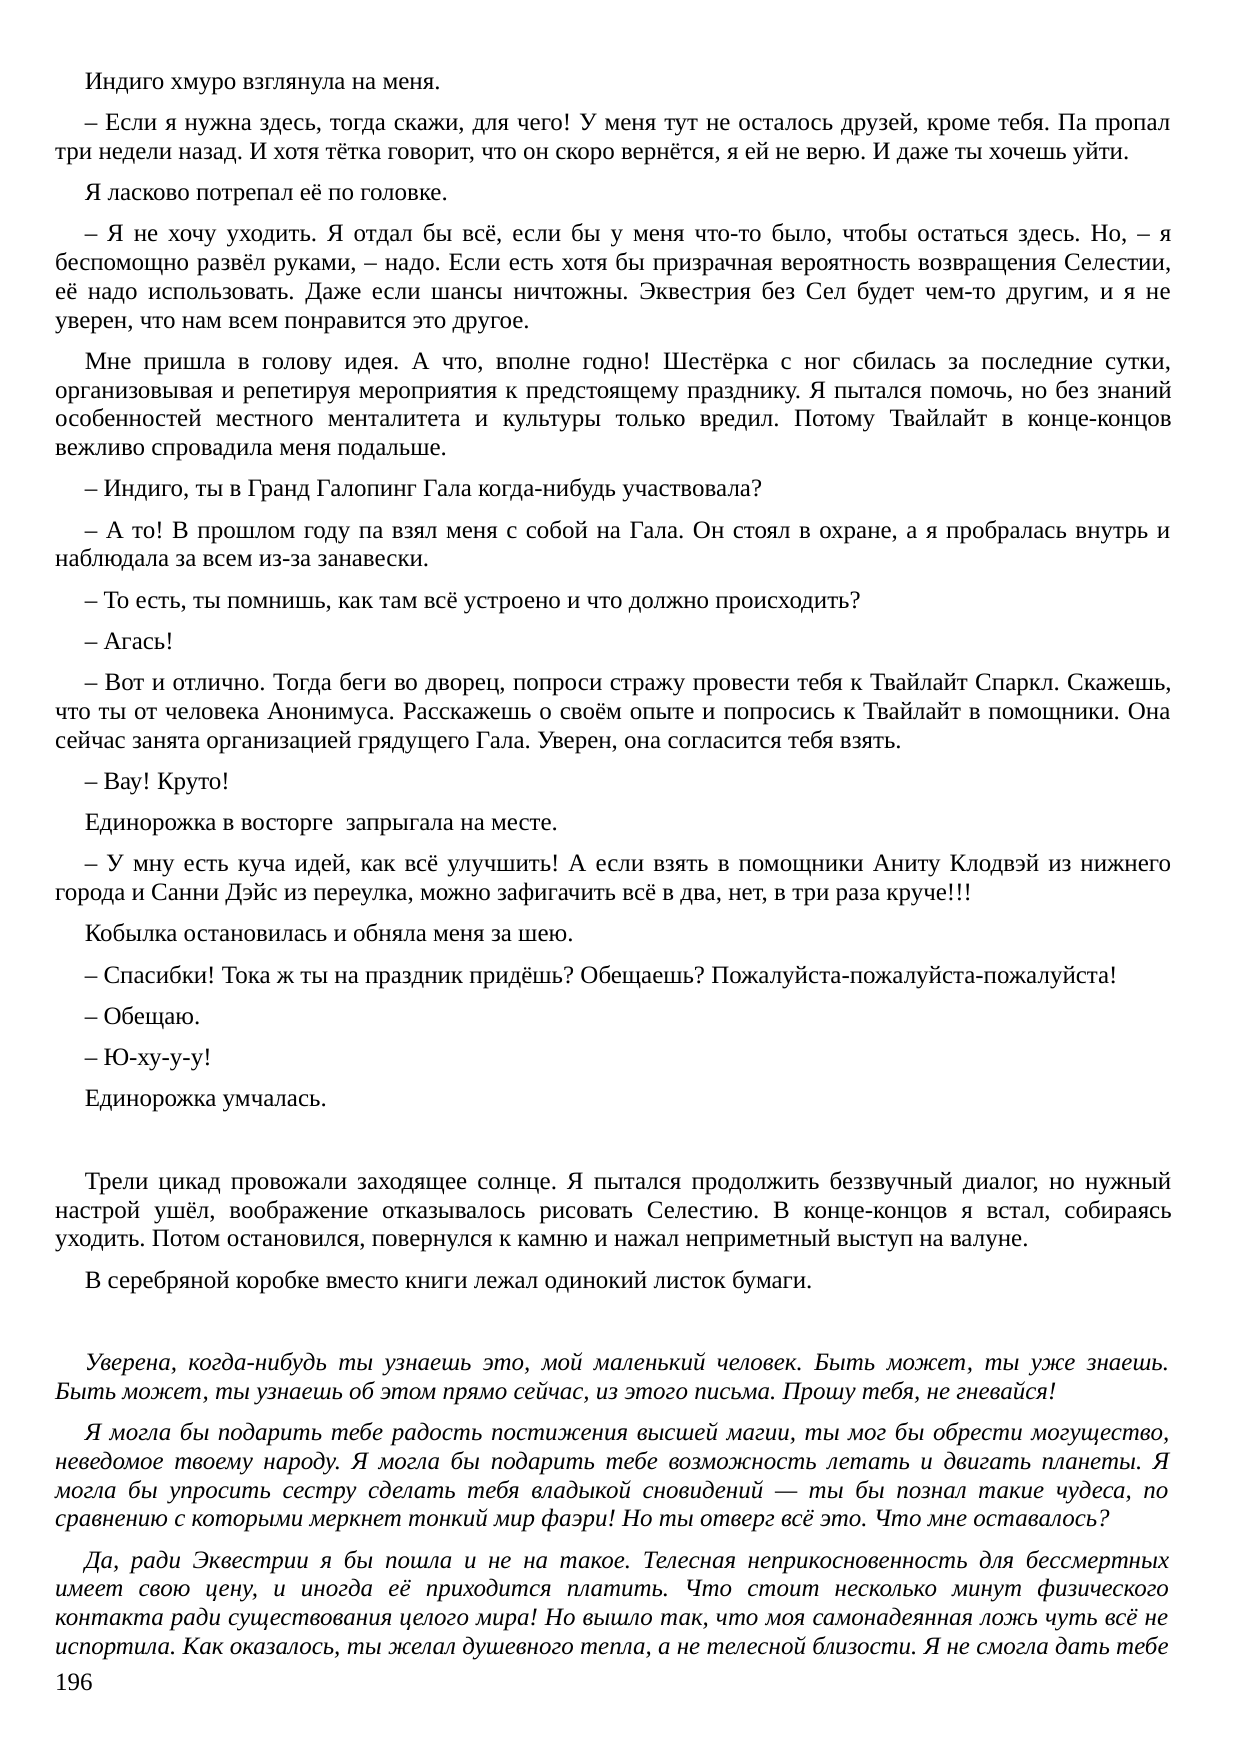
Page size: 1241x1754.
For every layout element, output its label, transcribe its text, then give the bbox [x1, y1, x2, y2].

text Кобылка остановилась и обняла меня за шею. [55, 918, 1173, 947]
text Уверена, когда-нибудь ты узнаешь это, мой маленький человек. Быть может, ты уже знаешь. Быть может, ты узнаешь об этом прямо сейчас, из этого письма. Прошу тебя, не гневайся! [55, 1347, 1173, 1405]
text – Если я нужна здесь, тогда скажи, для чего! У меня тут не осталось друзей, кроме тебя. Па пропал три недели назад. И хотя тётка говорит, что он скоро вернётся, я ей не верю. И даже ты хочешь уйти. [55, 107, 1173, 165]
text – Индиго, ты в Гранд Галопинг Гала когда-нибудь участвовала? [55, 473, 1173, 502]
text Трели цикад провожали заходящее солнце. Я пытался продолжить беззвучный диалог, но нужный настрой ушёл, воображение отказывалось рисовать Селестию. В конце-концов я встал, собираясь уходить. Потом остановился, повернулся к камню и нажал неприметный выступ на валуне. [55, 1166, 1173, 1252]
text Единорожка в восторге запрыгала на месте. [55, 807, 1173, 836]
text Единорожка умчалась. [55, 1083, 1173, 1112]
text Я ласково потрепал её по головке. [55, 177, 1173, 206]
text Я могла бы подарить тебе радость постижения высшей магии, ты мог бы обрести могущество, неведомое твоему народу. Я могла бы подарить тебе возможность летать и двигать планеты. Я могла бы упросить сестру сделать тебя владыкой сновидений — ты бы познал такие чудеса, по сравнению с которыми меркнет тонкий мир фаэри! Но ты отверг всё это. Что мне оставалось? [55, 1417, 1173, 1532]
text – У мну есть куча идей, как всё улучшить! А если взять в помощники Аниту Клодвэй из нижнего города и Санни Дэйс из переулка, можно зафигачить всё в два, нет, в три раза круче!!! [55, 848, 1173, 906]
text Мне пришла в голову идея. А что, вполне годно! Шестёрка с ног сбилась за последние сутки, организовывая и репетируя мероприятия к предстоящему празднику. Я пытался помочь, но без знаний особенностей местного менталитета и культуры только вредил. Потому Твайлайт в конце-концов вежливо спровадила меня подальше. [55, 346, 1173, 461]
text – Спасибки! Тока ж ты на праздник придёшь? Обещаешь? Пожалуйста-пожалуйста-пожалуйста! [55, 960, 1173, 988]
text Да, ради Эквестрии я бы пошла и не на такое. Телесная неприкосновенность для бессмертных имеет свою цену, и иногда её приходится платить. Что стоит несколько минут физического контакта ради существования целого мира! Но вышло так, что моя самонадеянная ложь чуть всё не испортила. Как оказалось, ты желал душевного тепла, а не телесной близости. Я не смогла дать тебе [55, 1545, 1173, 1660]
text – Вау! Круто! [55, 766, 1173, 795]
text В серебряной коробке вместо книги лежал одинокий листок бумаги. [55, 1265, 1173, 1293]
text – Ю-ху-у-у! [55, 1042, 1173, 1071]
text Индиго хмуро взглянула на меня. [55, 66, 1173, 95]
text – А то! В прошлом году па взял меня с собой на Гала. Он стоял в охране, а я пробралась внутрь и наблюдала за всем из-за занавески. [55, 515, 1173, 572]
text – То есть, ты помнишь, как там всё устроено и что должно происходить? [55, 585, 1173, 613]
text – Агась! [55, 626, 1173, 655]
text – Вот и отлично. Тогда беги во дворец, попроси стражу провести тебя к Твайлайт Спаркл. Скажешь, что ты от человека Анонимуса. Расскажешь о своём опыте и попросись к Твайлайт в помощники. Она сейчас занята организацией грядущего Гала. Уверен, она согласится тебя взять. [55, 667, 1173, 753]
text – Я не хочу уходить. Я отдал бы всё, если бы у меня что-то было, чтобы остаться здесь. Но, – я беспомощно развёл руками, – надо. Если есть хотя бы призрачная вероятность возвращения Селестии, её надо использовать. Даже если шансы ничтожны. Эквестрия без Сел будет чем-то другим, и я не уверен, что нам всем понравится это другое. [55, 218, 1173, 333]
text – Обещаю. [55, 1001, 1173, 1030]
